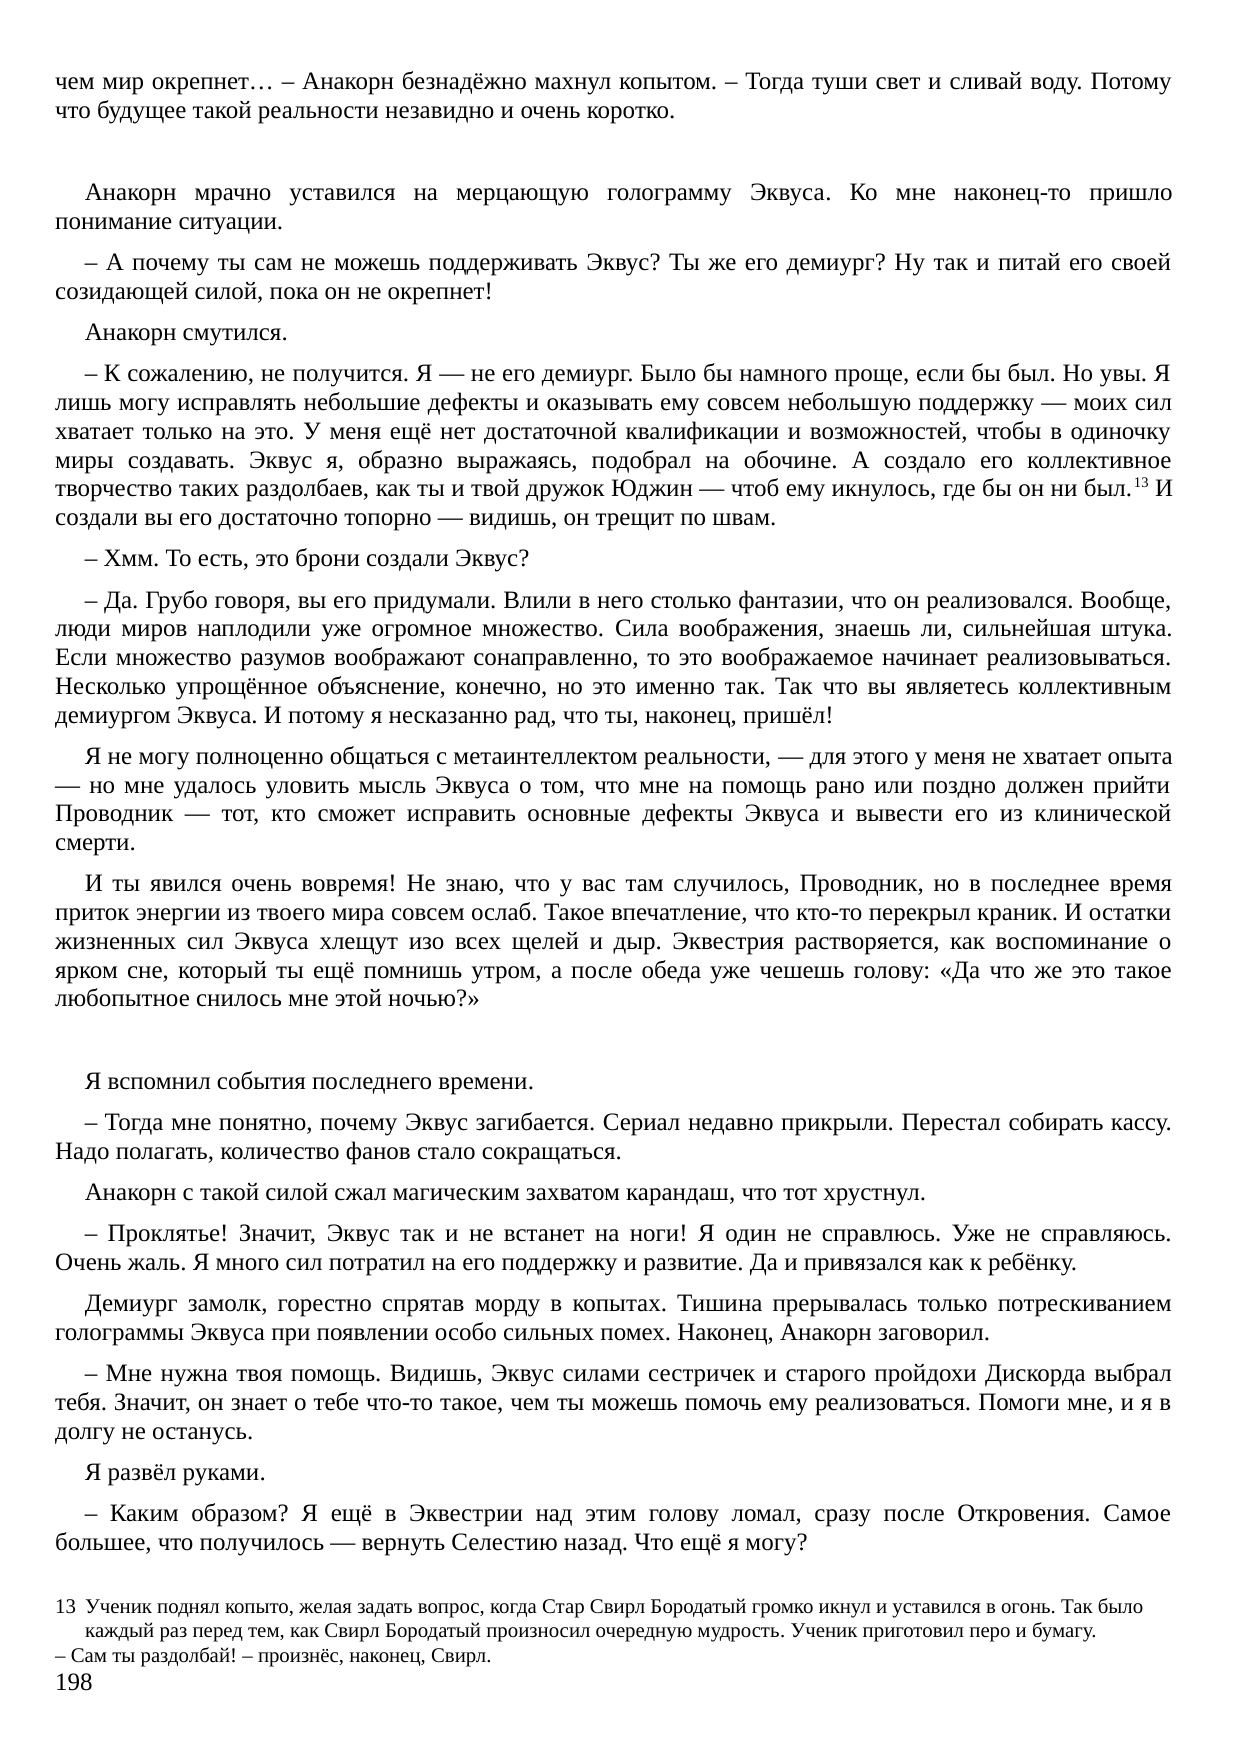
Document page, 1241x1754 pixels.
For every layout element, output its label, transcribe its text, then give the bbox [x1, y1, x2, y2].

text – Тогда мне понятно, почему Эквус загибается. Сериал недавно прикрыли. Перестал собирать кассу. Надо полагать, количество фанов стало сокращаться. [55, 1107, 1173, 1165]
text Анакорн смутился. [55, 317, 1173, 346]
text И ты явился очень вовремя! Не знаю, что у вас там случилось, Проводник, но в последнее время приток энергии из твоего мира совсем ослаб. Такое впечатление, что кто-то перекрыл краник. И остатки жизненных сил Эквуса хлещут изо всех щелей и дыр. Эквестрия растворяется, как воспоминание о ярком сне, который ты ещё помнишь утром, а после обеда уже чешешь голову: «Да что же это такое любопытное снилось мне этой ночью?» [55, 868, 1173, 1012]
text Ученик поднял копыто, желая задать вопрос, когда Стар Свирл Бородатый громко икнул и уставился в огонь. Так было каждый раз перед тем, как Свирл Бородатый произносил очередную мудрость. Ученик приготовил перо и бумагу. [55, 1594, 1173, 1642]
text – Каким образом? Я ещё в Эквестрии над этим голову ломал, сразу после Откровения. Самое большее, что получилось — вернуть Селестию назад. Что ещё я могу? [55, 1498, 1173, 1556]
text Демиург замолк, горестно спрятав морду в копытах. Тишина прерывалась только потрескиванием голограммы Эквуса при появлении особо сильных помех. Наконец, Анакорн заговорил. [55, 1288, 1173, 1346]
text Я развёл руками. [55, 1457, 1173, 1486]
text – Хмм. То есть, это брони создали Эквус? [55, 543, 1173, 572]
text – Сам ты раздолбай! – произнёс, наконец, Свирл. [55, 1642, 1173, 1667]
text – А почему ты сам не можешь поддерживать Эквус? Ты же его демиург? Ну так и питай его своей созидающей силой, пока он не окрепнет! [55, 247, 1173, 305]
text – Да. Грубо говоря, вы его придумали. Влили в него столько фантазии, что он реализовался. Вообще, люди миров наплодили уже огромное множество. Сила воображения, знаешь ли, сильнейшая штука. Если множество разумов воображают сонаправленно, то это воображаемое начинает реализовываться. Несколько упрощённое объяснение, конечно, но это именно так. Так что вы являетесь коллективным демиургом Эквуса. И потому я несказанно рад, что ты, наконец, пришёл! [55, 585, 1173, 728]
text – Проклятье! Значит, Эквус так и не встанет на ноги! Я один не справлюсь. Уже не справляюсь. Очень жаль. Я много сил потратил на его поддержку и развитие. Да и привязался как к ребёнку. [55, 1218, 1173, 1276]
text Я не могу полноценно общаться с метаинтеллектом реальности, — для этого у меня не хватает опыта — но мне удалось уловить мысль Эквуса о том, что мне на помощь рано или поздно должен прийти Проводник — тот, кто сможет исправить основные дефекты Эквуса и вывести его из клинической смерти. [55, 741, 1173, 856]
text – К сожалению, не получится. Я — не его демиург. Было бы намного проще, если бы был. Но увы. Я лишь могу исправлять небольшие дефекты и оказывать ему совсем небольшую поддержку — моих сил хватает только на это. У меня ещё нет достаточной квалификации и возможностей, чтобы в одиночку миры создавать. Эквус я, образно выражаясь, подобрал на обочине. А создало его коллективное творчество таких раздолбаев, как ты и твой дружок Юджин — чтоб ему икнулось, где бы он ни был. И создали вы его достаточно топорно — видишь, он трещит по швам. [55, 358, 1173, 531]
text – Мне нужна твоя помощь. Видишь, Эквус силами сестричек и старого пройдохи Дискорда выбрал тебя. Значит, он знает о тебе что-то такое, чем ты можешь помочь ему реализоваться. Помоги мне, и я в долгу не останусь. [55, 1358, 1173, 1445]
text Анакорн с такой силой сжал магическим захватом карандаш, что тот хрустнул. [55, 1177, 1173, 1206]
text чем мир окрепнет… – Анакорн безнадёжно махнул копытом. – Тогда туши свет и сливай воду. Потому что будущее такой реальности незавидно и очень коротко. [55, 66, 1173, 123]
text Анакорн мрачно уставился на мерцающую голограмму Эквуса. Ко мне наконец-то пришло понимание ситуации. [55, 177, 1173, 235]
text Я вспомнил события последнего времени. [55, 1066, 1173, 1095]
